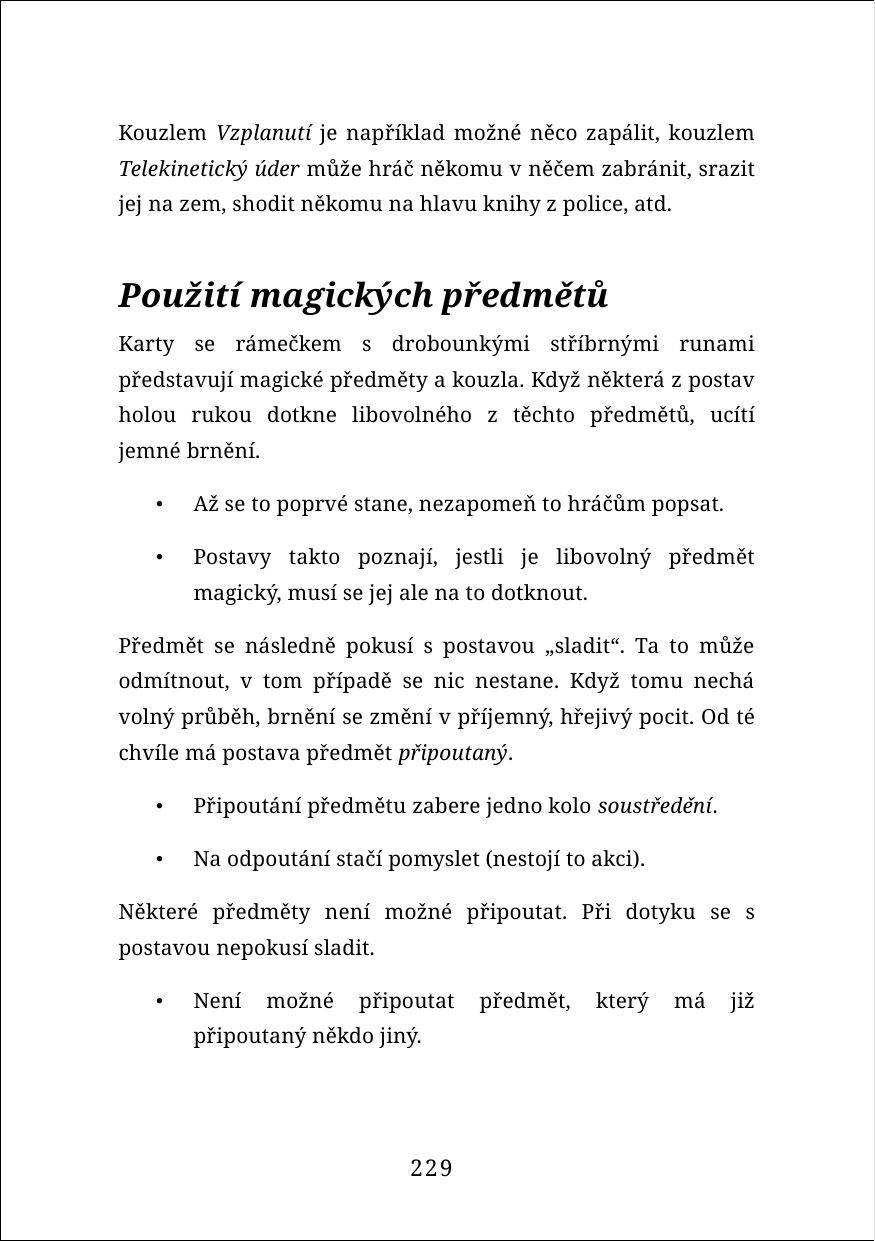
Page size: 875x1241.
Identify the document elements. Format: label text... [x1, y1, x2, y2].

list Není možné připoutat předmět, který má již připoutaný někdo jiný. [156, 986, 756, 1050]
list Připoutání předmětu zabere jedno kolo soustředění. [156, 791, 756, 819]
list Až se to poprvé stane, nezapomeň to hráčům popsat. [156, 489, 756, 517]
list Postavy takto poznají, jestli je libovolný předmět magický, musí se jej ale na to dotknout. [156, 542, 756, 606]
list Na odpoutání stačí pomyslet (nestojí to akci). [156, 844, 756, 872]
text Kouzlem Vzplanutí je například možné něco zapálit, kouzlem Telekinetický úder může hráč někomu v něčem zabránit, srazit jej na zem, shodit někomu na hlavu knihy z police, atd. [118, 118, 756, 218]
subtitle Použití magických předmětů [118, 272, 756, 317]
text Některé předměty není možné připoutat. Při dotyku se s postavou nepokusí sladit. [118, 897, 756, 961]
text Předmět se následně pokusí s postavou „sladit“. Ta to může odmítnout, v tom případě se nic nestane. Když tomu nechá volný průběh, brnění se změní v příjemný, hřejivý pocit. Od té chvíle má postava předmět připoutaný. [118, 631, 756, 766]
text Karty se rámečkem s drobounkými stříbrnými runami představují magické předměty a kouzla. Když některá z postav holou rukou dotkne libovolného z těchto předmětů, ucítí jemné brnění. [118, 329, 756, 464]
